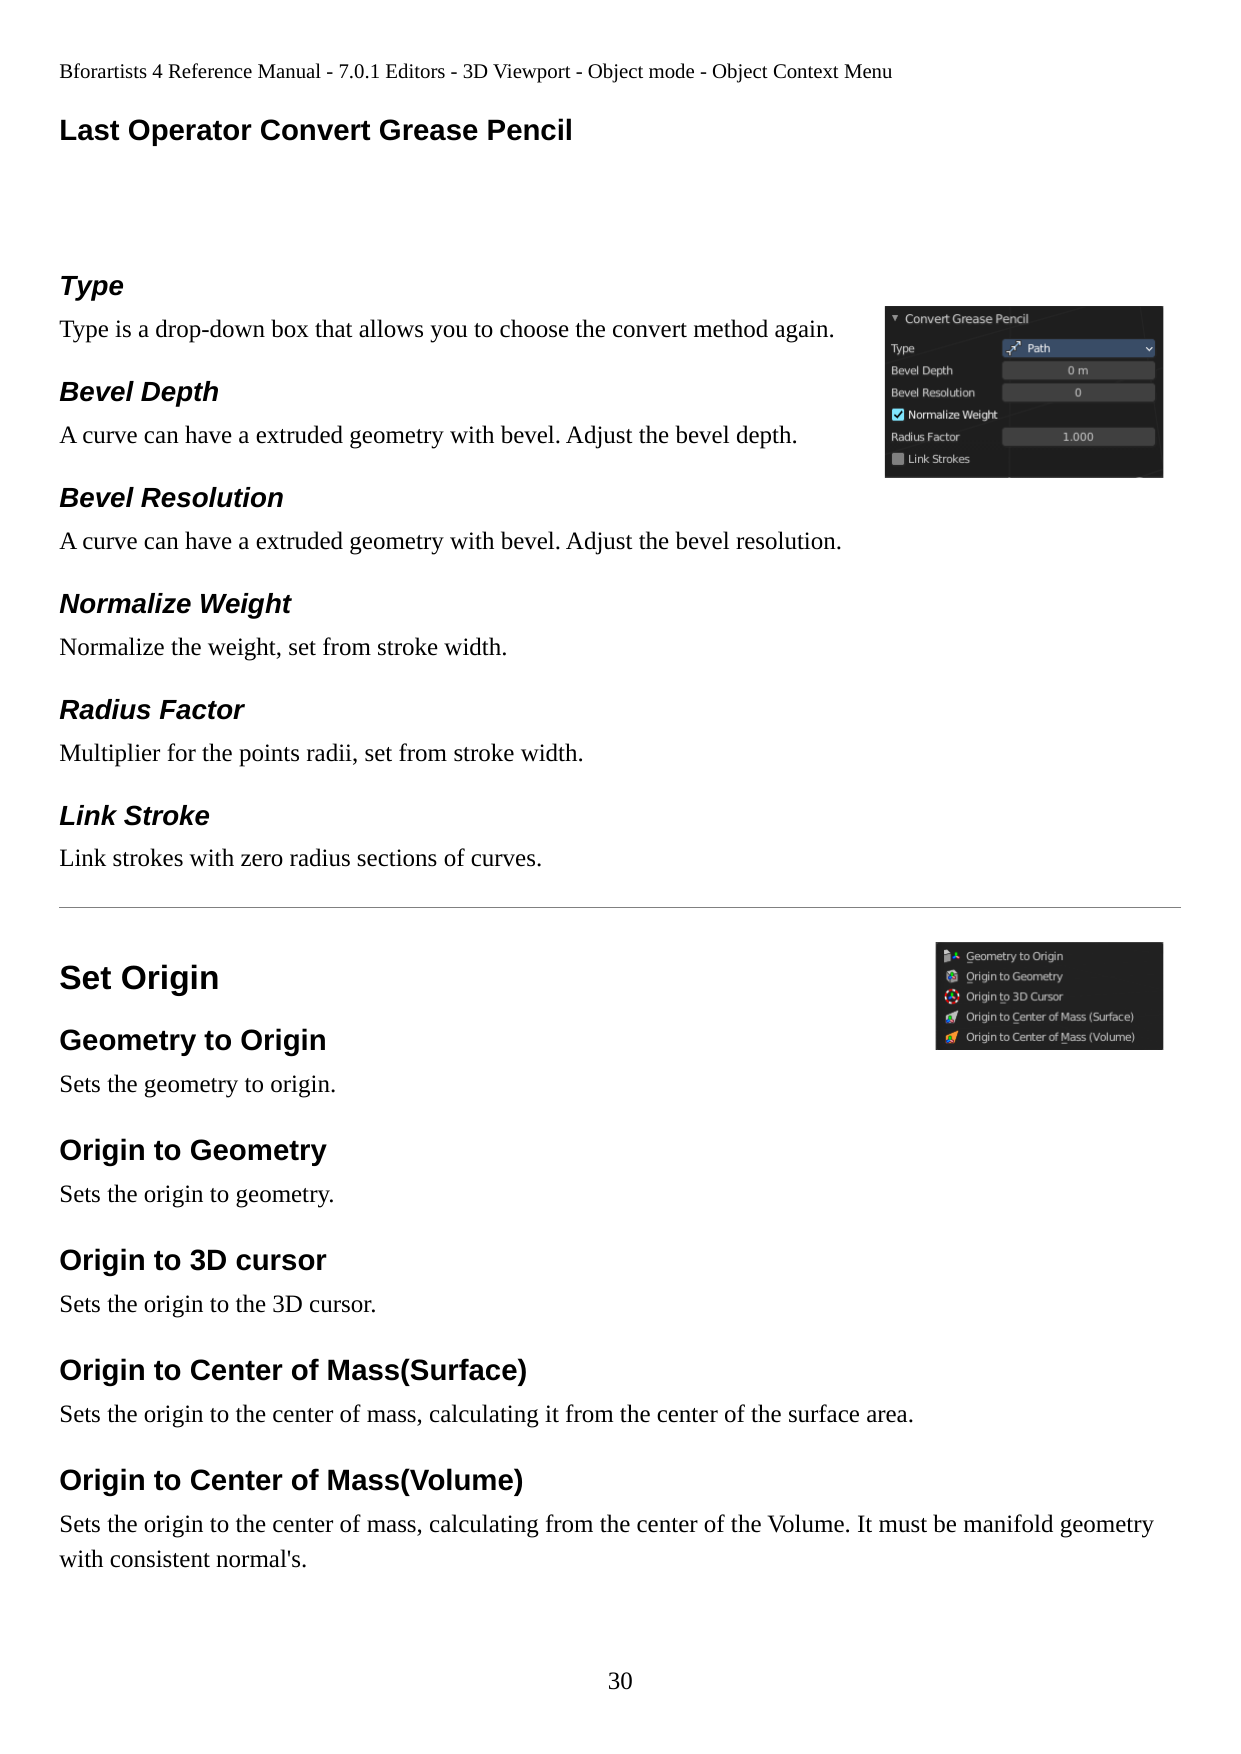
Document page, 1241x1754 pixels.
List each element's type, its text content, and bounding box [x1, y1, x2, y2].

text Normalize the weight, set from stroke width. [59, 632, 1181, 660]
text Sets the geometry to origin. [59, 1069, 1181, 1098]
text Sets the origin to the 3D cursor. [59, 1289, 1181, 1318]
subtitle Last Operator Convert Grease Pencil [59, 113, 1181, 146]
text A curve can have a extruded geometry with bevel. Adjust the bevel resolution. [59, 526, 1181, 554]
subtitle Origin to Geometry [59, 1133, 1181, 1167]
text Link strokes with zero radius sections of curves. [59, 843, 1181, 872]
text A curve can have a extruded geometry with bevel. Adjust the bevel depth. [59, 420, 884, 448]
picture [935, 942, 1164, 1050]
text Sets the origin to the center of mass, calculating it from the center of the surface area. [59, 1399, 1181, 1428]
subtitle Normalize Weight [59, 587, 1181, 619]
subtitle Bevel Resolution [59, 481, 1181, 513]
text Type is a drop-down box that allows you to choose the convert method again. [59, 314, 884, 343]
subtitle Origin to Center of Mass(Volume) [59, 1463, 1181, 1497]
subtitle Link Stroke [59, 799, 1181, 831]
text Multiplier for the points radii, set from stroke width. [59, 738, 1181, 766]
subtitle Origin to Center of Mass(Surface) [59, 1353, 1181, 1387]
text Sets the origin to geometry. [59, 1179, 1181, 1208]
subtitle [1164, 958, 1181, 996]
text Sets the origin to the center of mass, calculating from the center of the Volume. It must be manifold geometry with consistent normal's. [59, 1509, 1181, 1572]
subtitle Set Origin [59, 958, 935, 996]
subtitle Origin to 3D cursor [59, 1243, 1181, 1277]
subtitle Type [59, 269, 1181, 301]
subtitle Bevel Depth [59, 375, 884, 407]
subtitle Geometry to Origin [59, 1023, 1181, 1057]
picture [884, 306, 1164, 478]
subtitle [1164, 375, 1181, 407]
subtitle Radius Factor [59, 693, 1181, 725]
